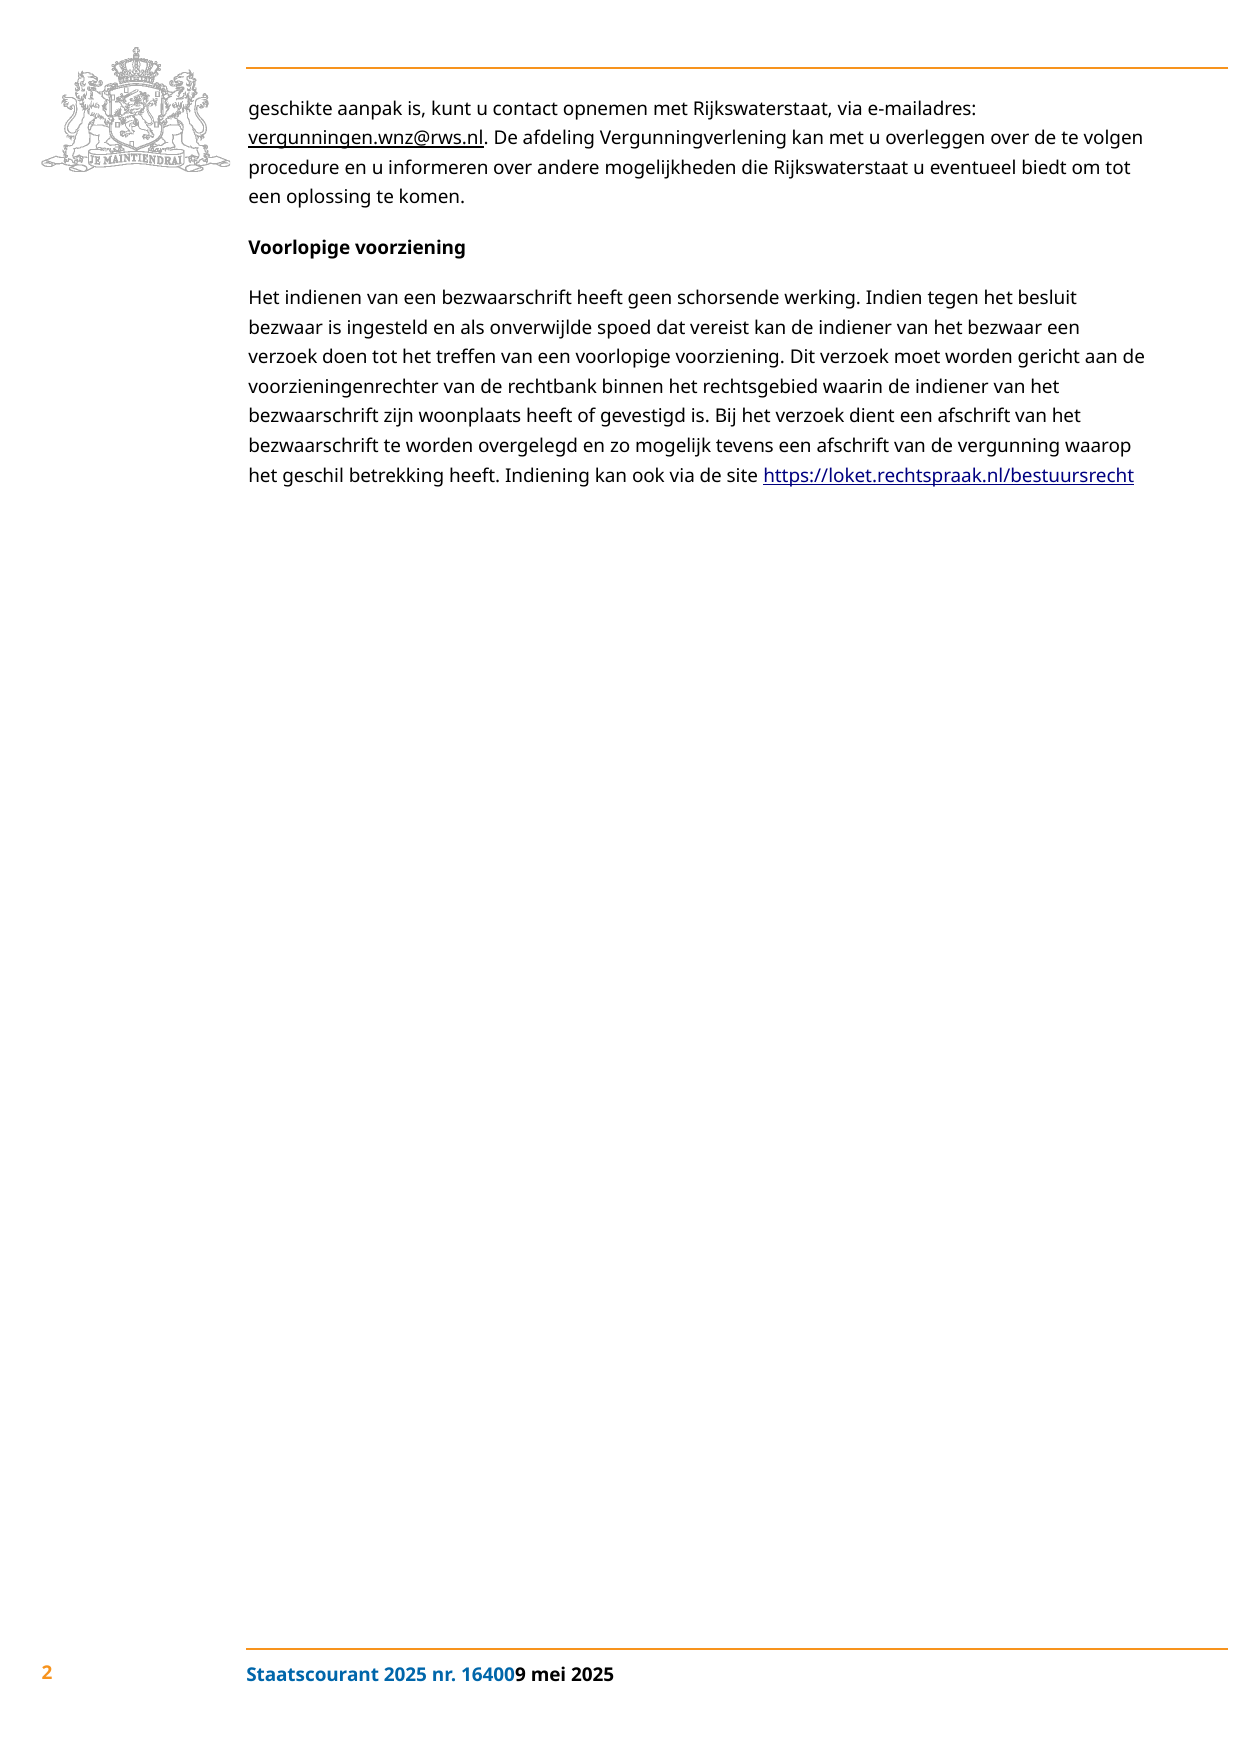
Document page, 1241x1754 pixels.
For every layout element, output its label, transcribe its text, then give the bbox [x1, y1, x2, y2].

picture [41, 47, 231, 172]
text geschikte aanpak is, kunt u contact opnemen met Rijkswaterstaat, via e-mailadres: vergunningen.wnz@rws.nl. De afdeling Vergunningverlening kan met u overleggen over de te volgen procedure en u informeren over andere mogelijkheden die Rijkswaterstaat u eventueel biedt om tot een oplossing te komen. [248, 95, 1152, 209]
text Het indienen van een bezwaarschrift heeft geen schorsende werking. Indien tegen het besluit bezwaar is ingesteld en als onverwijlde spoed dat vereist kan de indiener van het bezwaar een verzoek doen tot het treffen van een voorlopige voorziening. Dit verzoek moet worden gericht aan de voorzieningenrechter van de rechtbank binnen het rechtsgebied waarin de indiener van het bezwaarschrift zijn woonplaats heeft of gevestigd is. Bij het verzoek dient een afschrift van het bezwaarschrift te worden overgelegd en zo mogelijk tevens een afschrift van de vergunning waarop het geschil betrekking heeft. Indiening kan ook via de site https://loket.rechtspraak.nl/bestuursrecht [248, 284, 1152, 488]
text Voorlopige voorziening [248, 234, 1152, 260]
